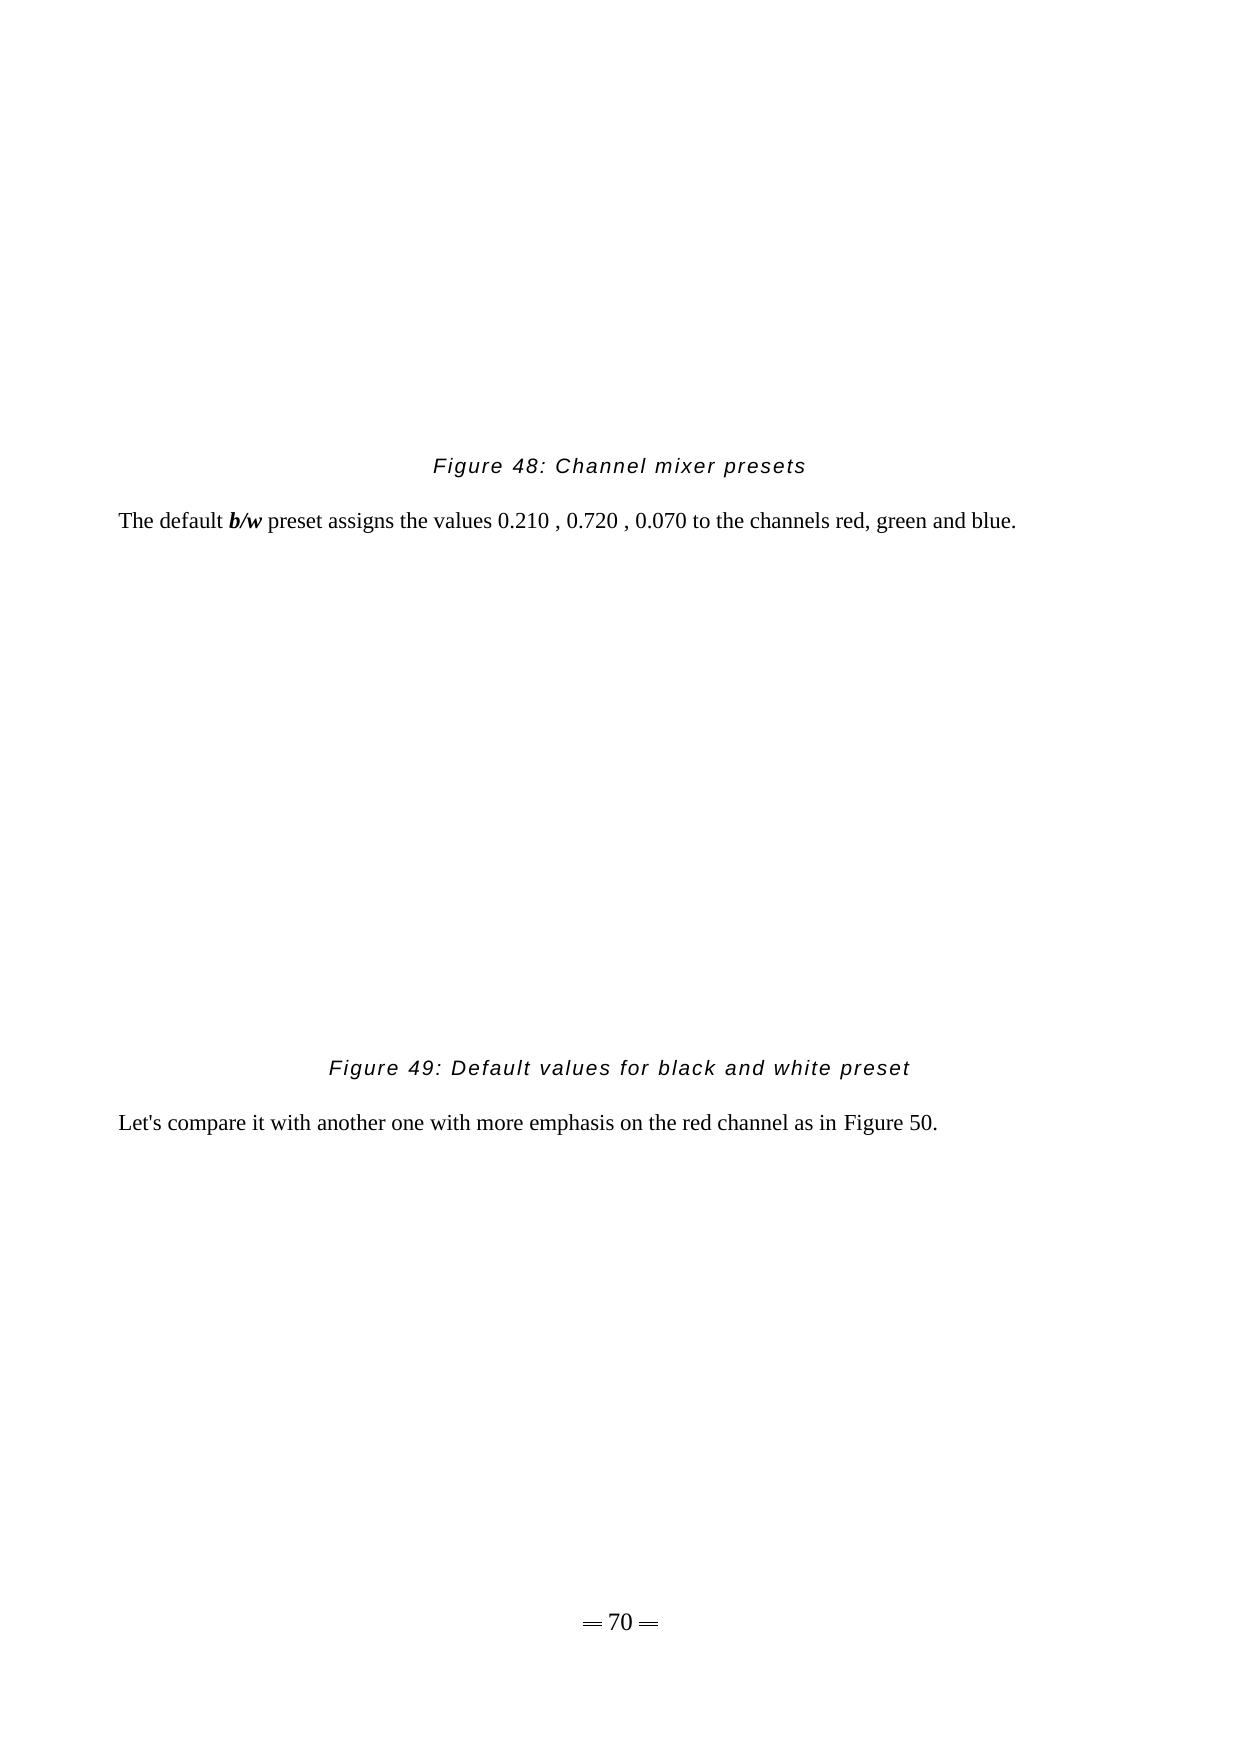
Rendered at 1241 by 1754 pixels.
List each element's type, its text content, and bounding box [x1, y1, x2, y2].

text Let's compare it with another one with more emphasis on the red channel as in Figure 50. [118, 546, 1122, 1136]
text The default b/w preset assigns the values 0.210 , 0.720 , 0.070 to the channels red, green and blue. [118, 118, 1122, 533]
text Figure 48: Channel mixer presets [424, 130, 816, 478]
text Figure 49: Default values for black and white preset [320, 558, 920, 1080]
